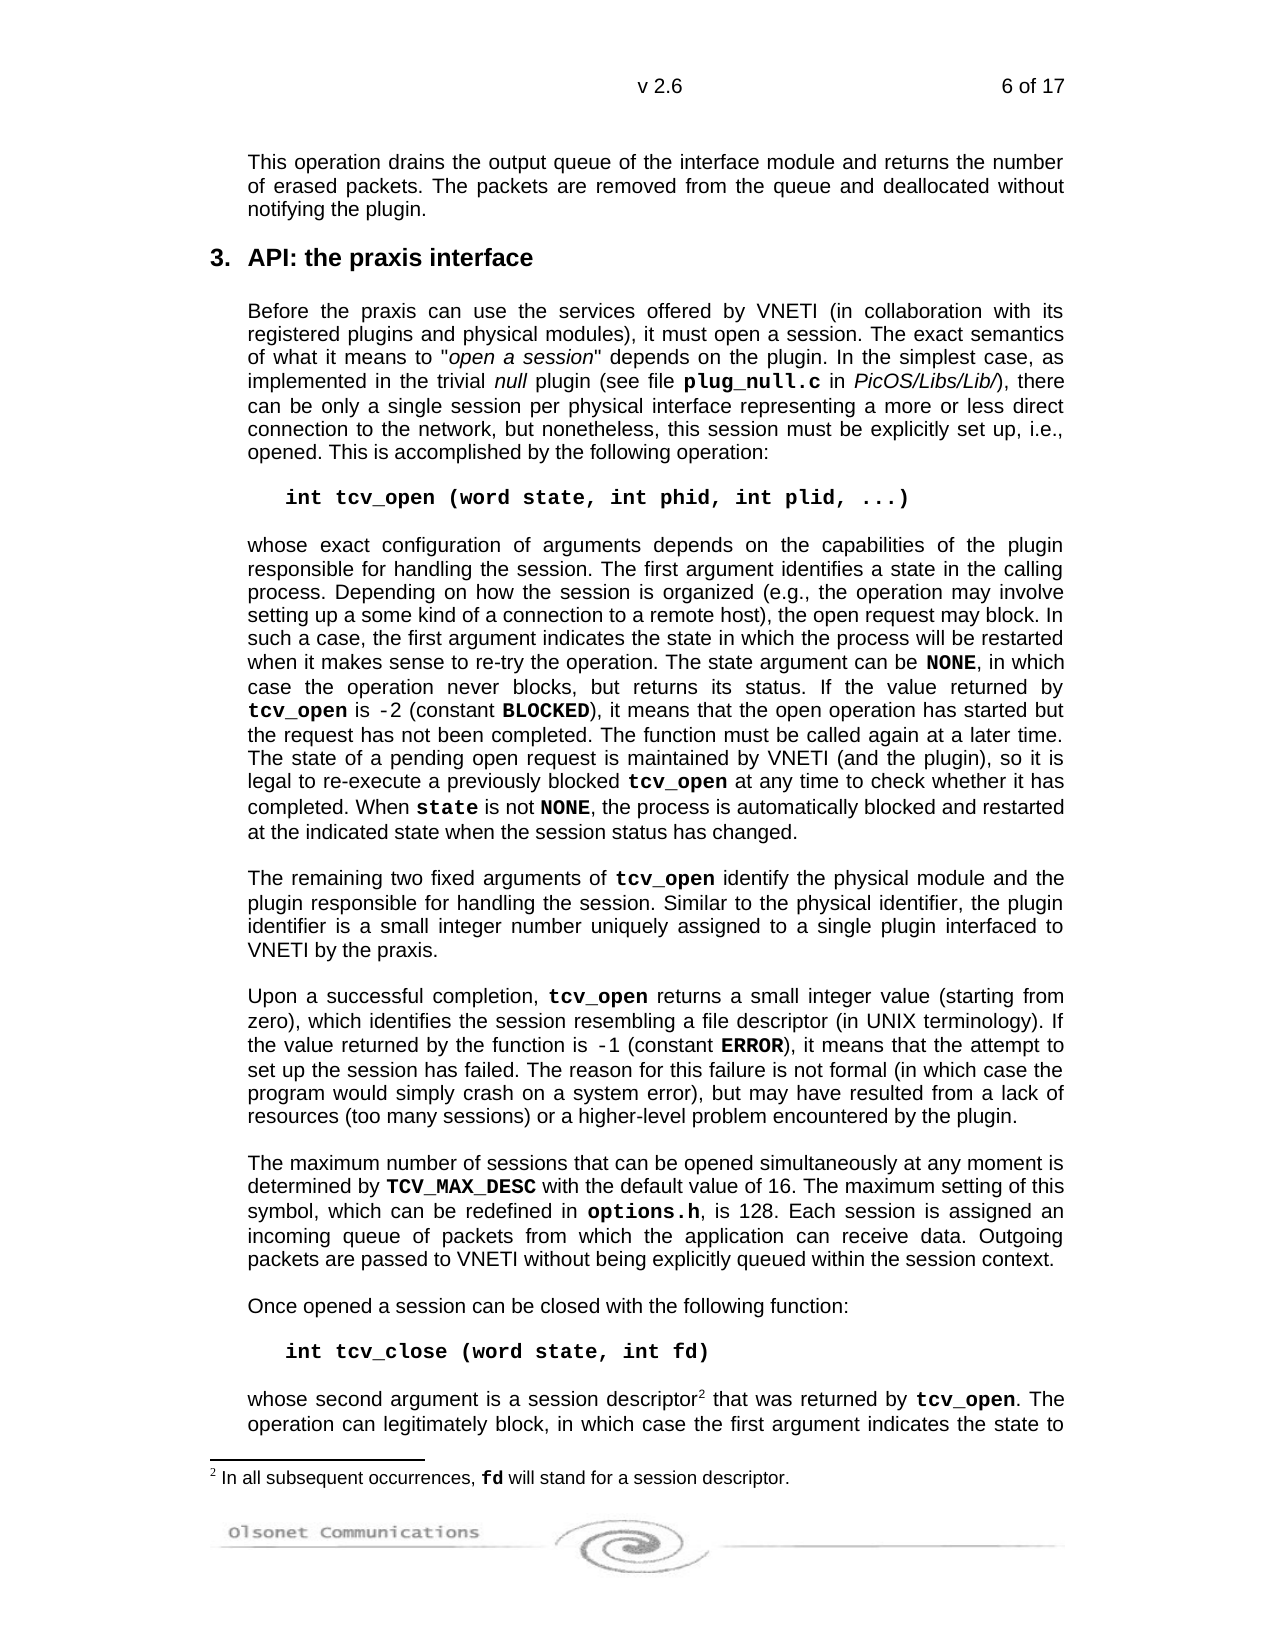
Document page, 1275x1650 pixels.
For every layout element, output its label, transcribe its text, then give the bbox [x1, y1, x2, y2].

text The maximum number of sessions that can be opened simultaneously at any moment is determined by TCV_MAX_DESC with the default value of 16. The maximum setting of this symbol, which can be redefined in options.h, is 128. Each session is assigned an incoming queue of packets from which the application can receive data. Outgoing packets are passed to VNETI without being explicitly queued within the session context. [247, 1151, 1065, 1271]
text whose exact configuration of arguments depends on the capabilities of the plugin responsible for handling the session. The first argument identifies a state in the calling process. Depending on how the session is organized (e.g., the operation may involve setting up a some kind of a connection to a remote host), the open request may block. In such a case, the first argument indicates the state in which the process will be restarted when it makes sense to re-try the operation. The state argument can be NONE, in which case the operation never blocks, but returns its status. If the value returned by tcv_open is -2 (constant BLOCKED), it means that the open operation has started but the request has not been completed. The function must be called again at a later time. The state of a pending open request is maintained by VNETI (and the plugin), so it is legal to re-execute a previously blocked tcv_open at any time to check whether it has completed. When state is not NONE, the process is automatically blocked and restarted at the indicated state when the session status has changed. [247, 534, 1065, 843]
text whose second argument is a session descriptor that was returned by tcv_open. The operation can legitimately block, in which case the first argument indicates the state to [247, 1388, 1065, 1436]
text This operation drains the output queue of the interface module and returns the number of erased packets. The packets are removed from the queue and deallocated without notifying the plugin. [247, 151, 1065, 221]
text int tcv_close (word state, int fd) [285, 1341, 1065, 1364]
subtitle API: the praxis interface [210, 244, 1065, 272]
text Before the praxis can use the services offered by VNETI (in collaboration with its registered plugins and physical modules), it must open a session. The exact semantics of what it means to "open a session" depends on the plugin. In the simplest case, as implemented in the trivial null plugin (see file plug_null.c in PicOS/Libs/Lib/), there can be only a single session per physical interface representing a more or less direct connection to the network, but nonetheless, this session must be explicitly set up, i.e., opened. This is accomplished by the following operation: [247, 299, 1065, 464]
text Upon a successful completion, tcv_open returns a small integer value (starting from zero), which identifies the session resembling a file descriptor (in UNIX terminology). If the value returned by the function is -1 (constant ERROR), it means that the attempt to set up the session has failed. The reason for this failure is not formal (in which case the program would simply crash on a system error), but may have resulted from a lack of resources (too many sessions) or a higher-level problem encountered by the plugin. [247, 985, 1065, 1128]
text Once opened a session can be closed with the following function: [247, 1294, 1065, 1317]
picture [210, 1504, 1065, 1596]
text int tcv_open (word state, int phid, int plid, ...) [285, 487, 1065, 511]
text In all subsequent occurrences, fd will stand for a session descriptor. [210, 1466, 1065, 1490]
text The remaining two fixed arguments of tcv_open identify the physical module and the plugin responsible for handling the session. Similar to the physical identifier, the plugin identifier is a small integer number uniquely assigned to a single plugin interfaced to VNETI by the praxis. [247, 867, 1065, 962]
